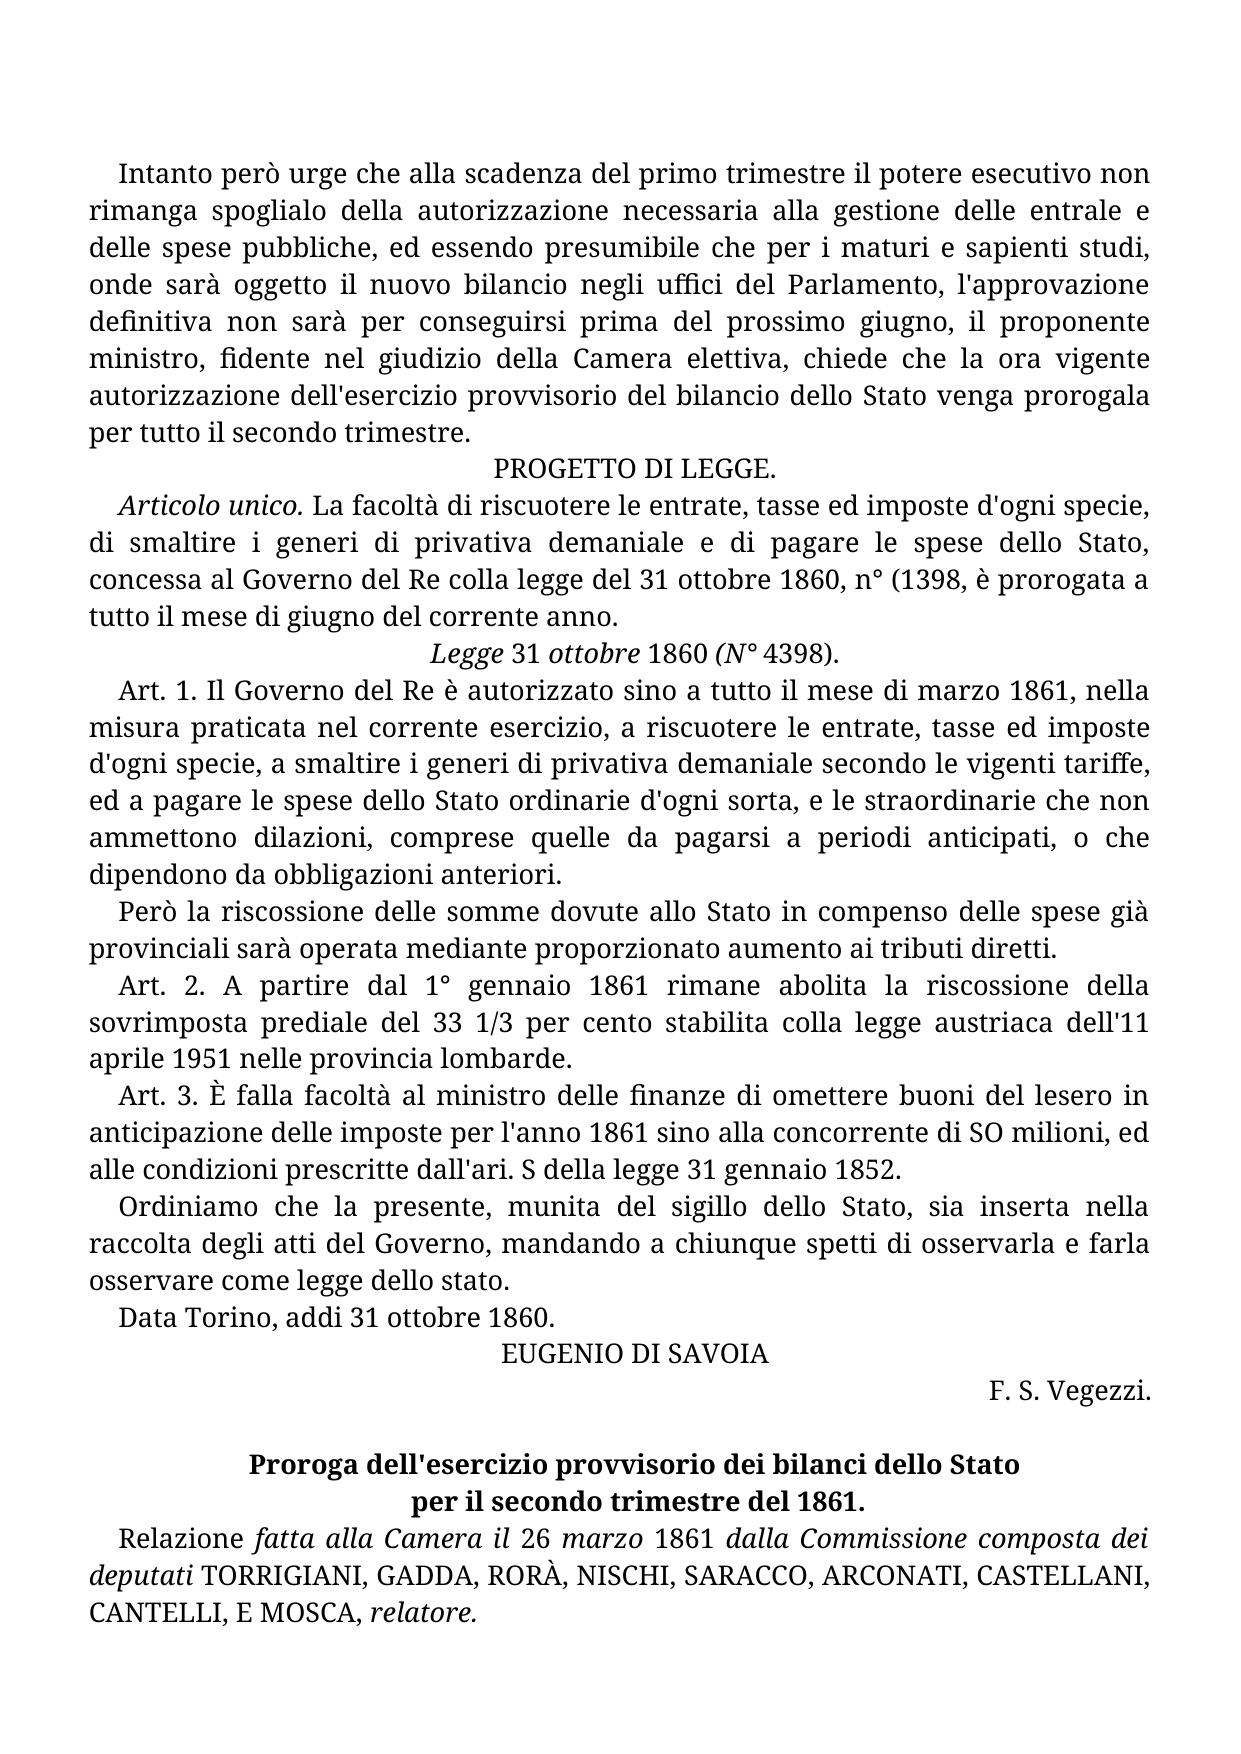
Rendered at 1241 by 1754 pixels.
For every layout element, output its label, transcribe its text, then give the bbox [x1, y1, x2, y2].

text Art. 2. A partire dal 1° gennaio 1861 rimane abolita la riscossione della sovrimposta prediale del 33 1/3 per cento stabilita colla legge austriaca dell'11 aprile 1951 nelle provincia lombarde. [88, 966, 1152, 1077]
text Ordiniamo che la presente, munita del sigillo dello Stato, sia inserta nella raccolta degli atti del Governo, mandando a chiunque spetti di osservarla e farla osservare come legge dello stato. [88, 1187, 1152, 1298]
text EUGENIO DI SAVOIA [88, 1335, 1152, 1372]
text F. S. Vegezzi. [88, 1372, 1152, 1409]
text Articolo unico. La facoltà di riscuotere le entrate, tasse ed imposte d'ogni specie, di smaltire i generi di privativa demaniale e di pagare le spese dello Stato, concessa al Governo del Re colla legge del 31 ottobre 1860, n° (1398, è prorogata a tutto il mese di giugno del corrente anno. [88, 487, 1152, 634]
text Art. 3. È falla facoltà al ministro delle finanze di omettere buoni del lesero in anticipazione delle imposte per l'anno 1861 sino alla concorrente di SO milioni, ed alle condizioni prescritte dall'ari. S della legge 31 gennaio 1852. [88, 1077, 1152, 1187]
text Art. 1. Il Governo del Re è autorizzato sino a tutto il mese di marzo 1861, nella misura praticata nel corrente esercizio, a riscuotere le entrate, tasse ed imposte d'ogni specie, a smaltire i generi di privativa demaniale secondo le vigenti tariffe, ed a pagare le spese dello Stato ordinarie d'ogni sorta, e le straordinarie che non ammettono dilazioni, comprese quelle da pagarsi a periodi anticipati, o che dipendono da obbligazioni anteriori. [88, 671, 1152, 892]
text Proroga dell'esercizio provvisorio dei bilanci dello Stato [88, 1446, 1152, 1482]
text Legge 31 ottobre 1860 (N° 4398). [88, 634, 1152, 671]
text PROGETTO DI LEGGE. [88, 450, 1152, 487]
text per il secondo trimestre del 1861. [88, 1482, 1152, 1519]
text Relazione fatta alla Camera il 26 marzo 1861 dalla Commissione composta dei deputati TORRIGIANI, GADDA, RORÀ, NISCHI, SARACCO, ARCONATI, CASTELLANI, CANTELLI, E MOSCA, relatore. [88, 1519, 1152, 1630]
text Data Torino, addi 31 ottobre 1860. [88, 1298, 1152, 1335]
text Intanto però urge che alla scadenza del primo trimestre il potere esecutivo non rimanga spoglialo della autorizzazione necessaria alla gestione delle entrale e delle spese pubbliche, ed essendo presumibile che per i maturi e sapienti studi, onde sarà oggetto il nuovo bilancio negli uffici del Parlamento, l'approvazione definitiva non sarà per conseguirsi prima del prossimo giugno, il proponente ministro, fidente nel giudizio della Camera elettiva, chiede che la ora vigente autorizzazione dell'esercizio provvisorio del bilancio dello Stato venga prorogala per tutto il secondo trimestre. [88, 155, 1152, 450]
text Però la riscossione delle somme dovute allo Stato in compenso delle spese già provinciali sarà operata mediante proporzionato aumento ai tributi diretti. [88, 892, 1152, 966]
